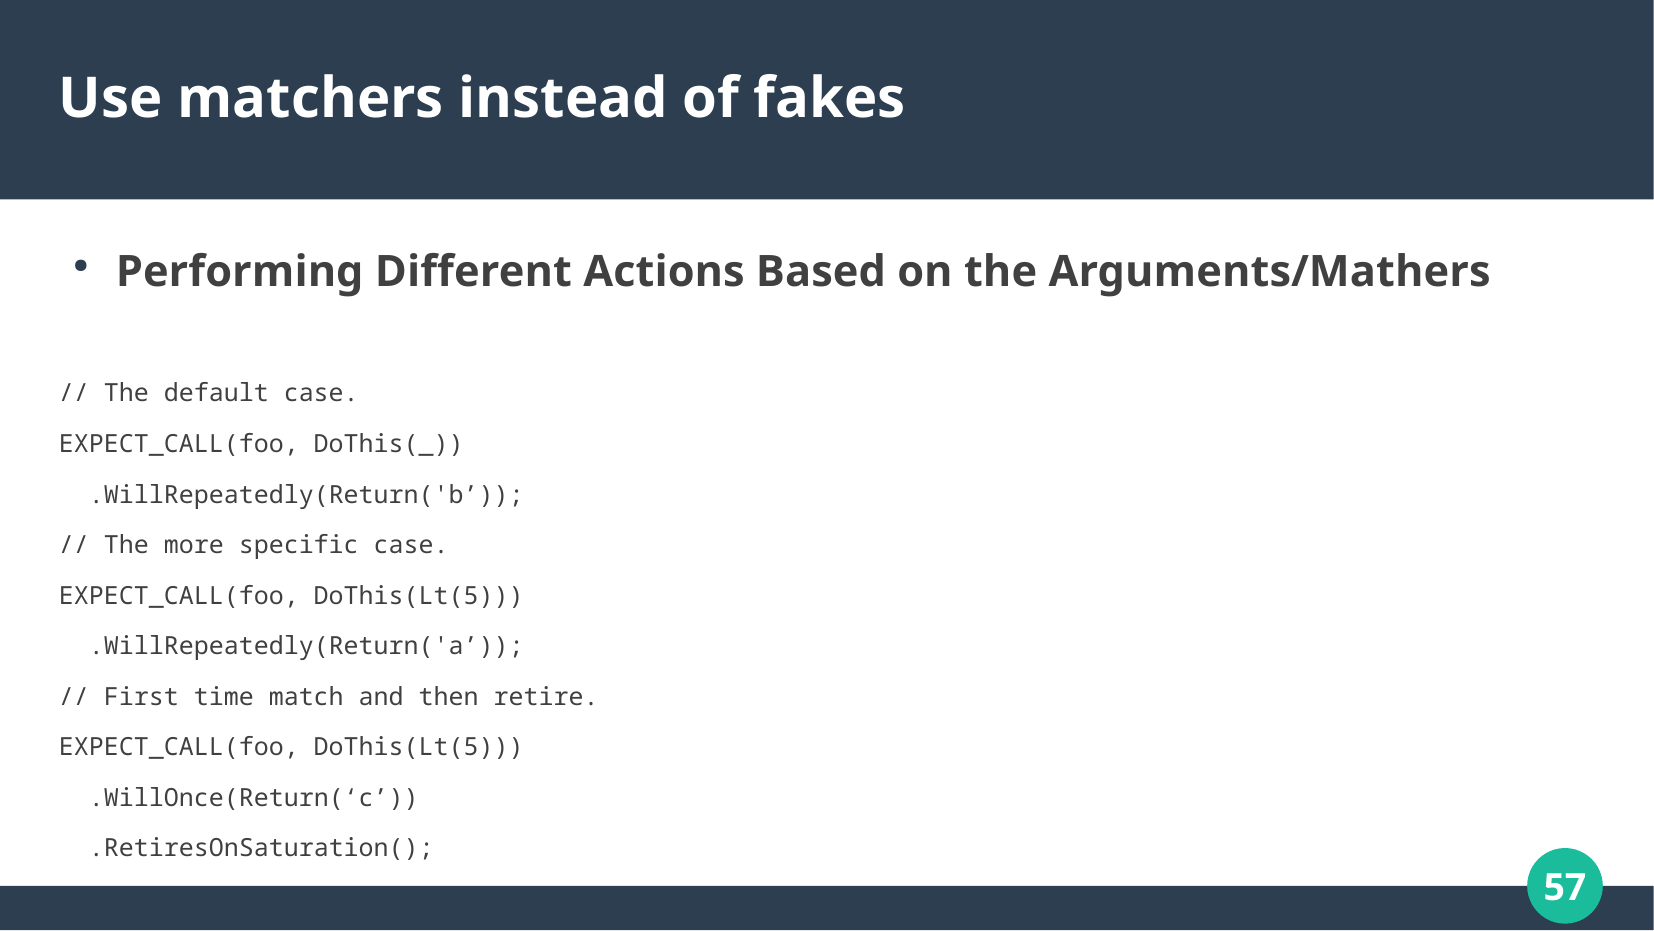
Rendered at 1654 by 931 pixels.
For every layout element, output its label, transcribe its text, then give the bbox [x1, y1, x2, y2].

title Use matchers instead of fakes [59, 37, 1595, 155]
list Performing Different Actions Based on the Arguments/Mathers // The default case. EXPECT_CALL(foo, DoThis(_)) .WillRepeatedly(Return('b’)); // The more specific case. EXPECT_CALL(foo, DoThis(Lt(5))) .WillRepeatedly(Return('a’)); // First time match and then retire. EXPECT_CALL(foo, DoThis(Lt(5))) .WillOnce(Return(‘c’)) .RetiresOnSaturation(); [59, 243, 1595, 864]
